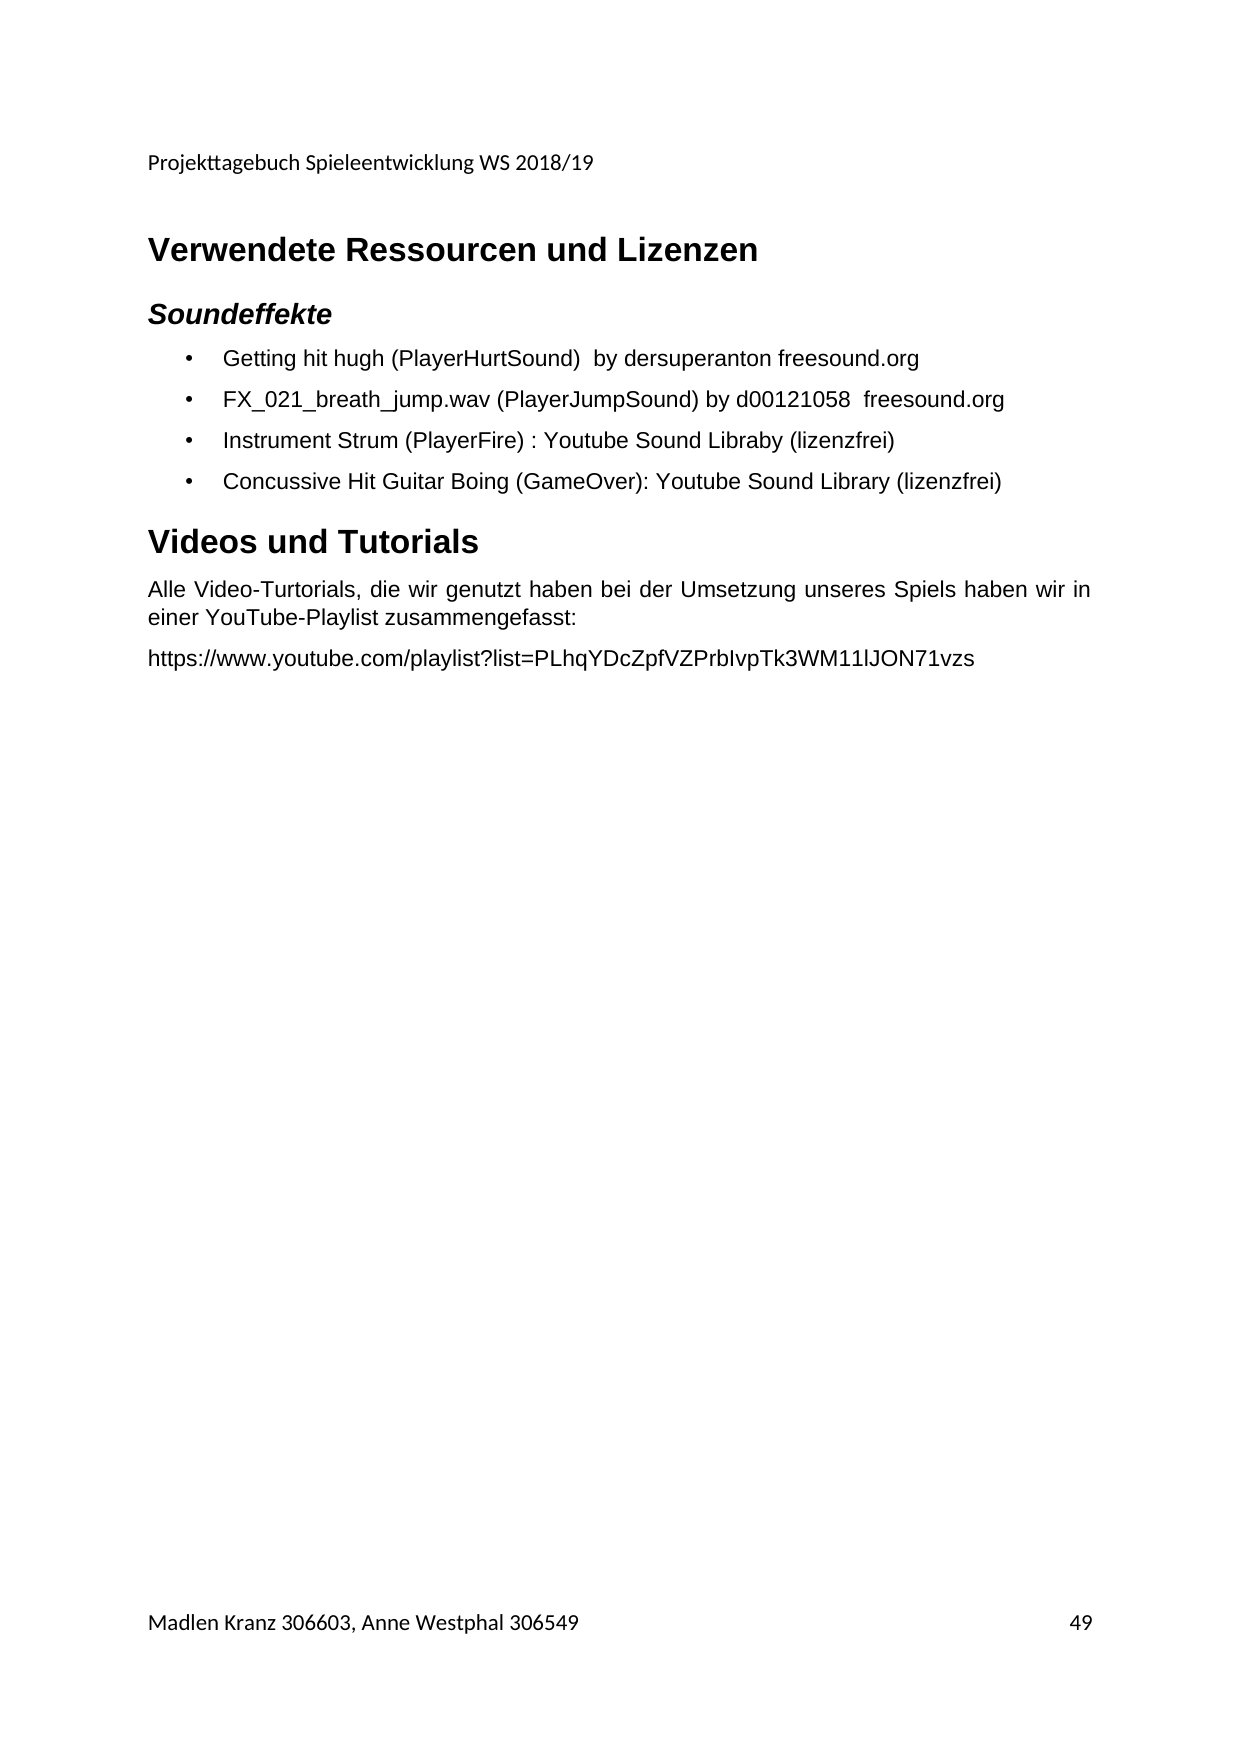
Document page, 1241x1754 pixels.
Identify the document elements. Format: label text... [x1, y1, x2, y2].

list Instrument Strum (PlayerFire) : Youtube Sound Libraby (lizenzfrei) [185, 427, 1093, 454]
text https://www.youtube.com/playlist?list=PLhqYDcZpfVZPrbIvpTk3WM11lJON71vzs [148, 645, 1093, 672]
list Concussive Hit Guitar Boing (GameOver): Youtube Sound Library (lizenzfrei) [185, 468, 1093, 494]
text Alle Video-Turtorials, die wir genutzt haben bei der Umsetzung unseres Spiels haben wir in einer YouTube-Playlist zusammengefasst: [148, 576, 1093, 631]
list FX_021_breath_jump.wav (PlayerJumpSound) by d00121058 freesound.org [185, 386, 1093, 413]
subtitle Verwendete Ressourcen und Lizenzen [148, 230, 1093, 269]
subtitle Videos und Tutorials [148, 522, 1093, 560]
list Getting hit hugh (PlayerHurtSound) by dersuperanton freesound.org [185, 345, 1093, 372]
subtitle Soundeffekte [148, 297, 1093, 330]
